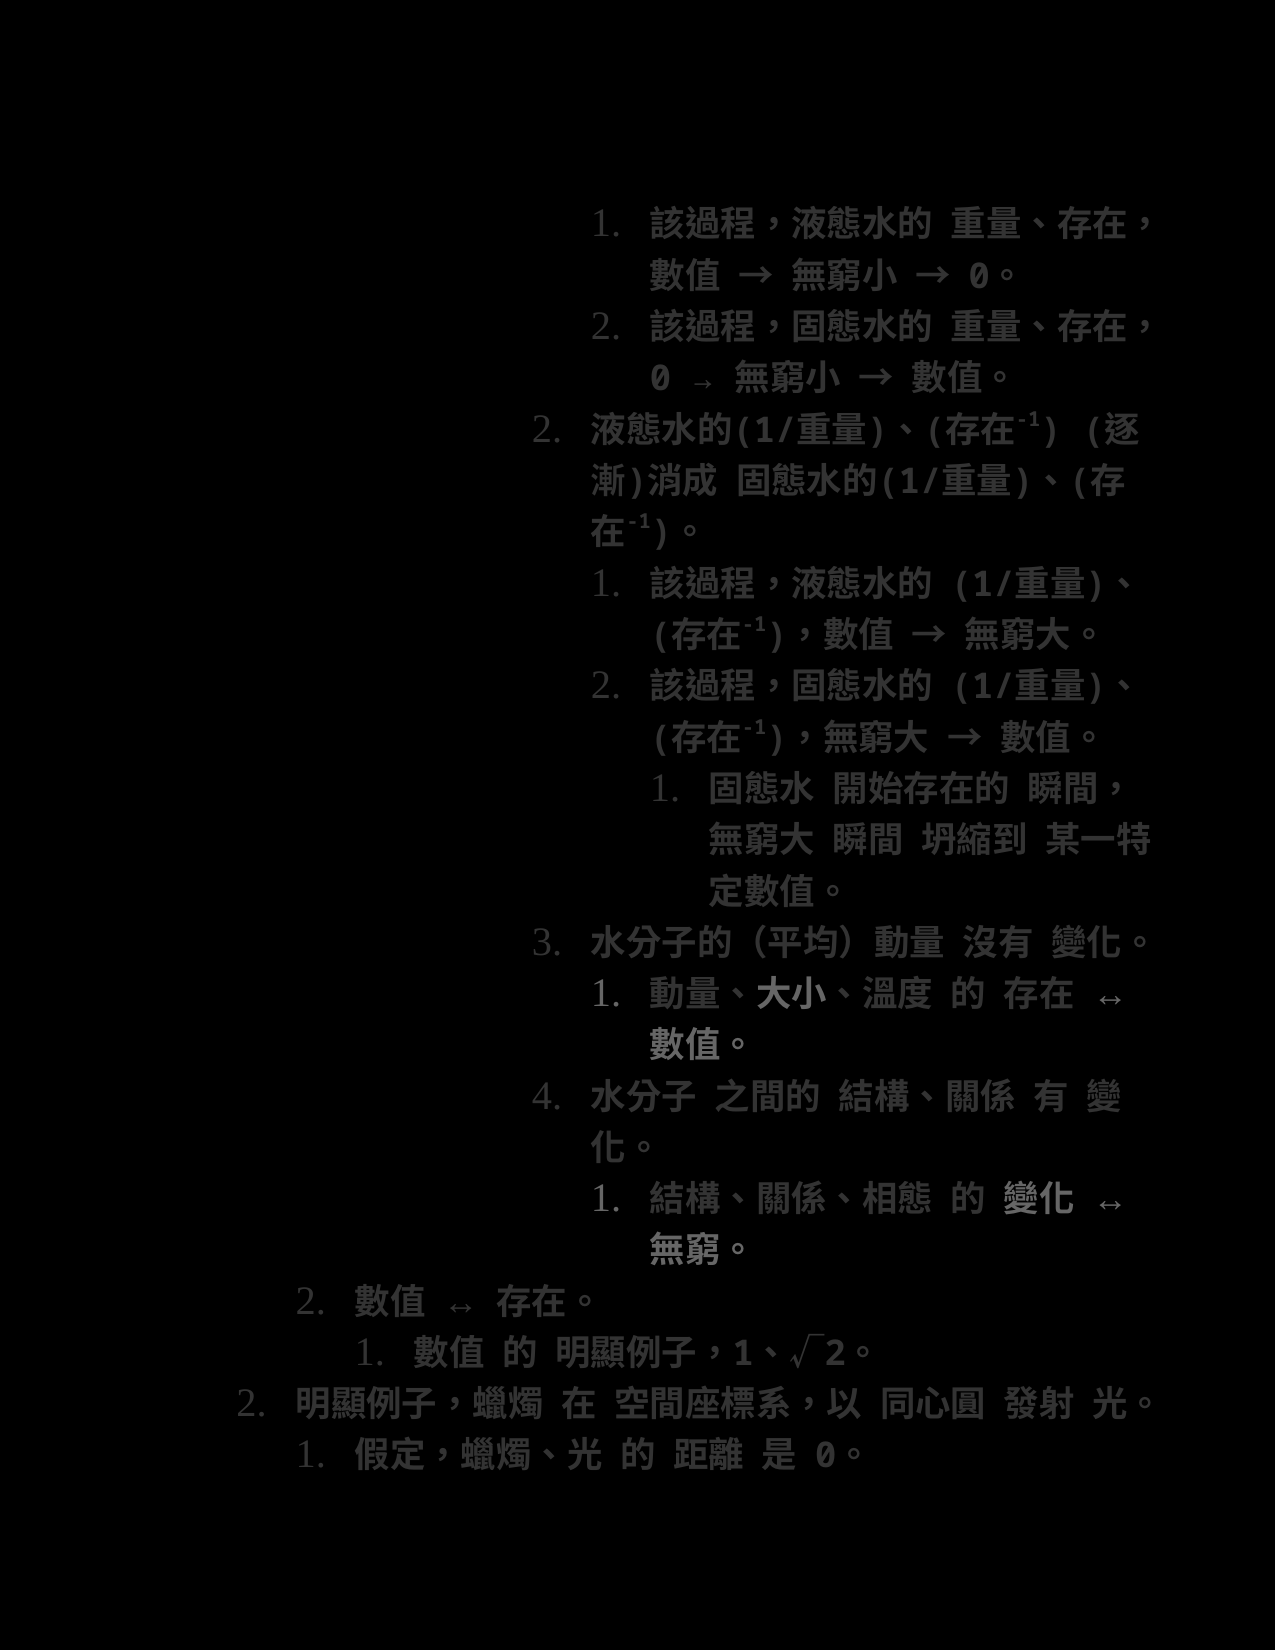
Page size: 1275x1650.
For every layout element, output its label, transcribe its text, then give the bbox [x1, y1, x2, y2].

list 該過程，液態水的 重量、存在，數值 → 無窮小 → 0。 [591, 196, 1157, 298]
list 水分子 之間的 結構、關係 有 變化。 [532, 1068, 1157, 1171]
list 動量、大小、溫度 的 存在 ↔ 數值。 [591, 966, 1157, 1068]
list 結構、關係、相態 的 變化 ↔ 無窮。 [591, 1171, 1157, 1273]
list 固態水 開始存在的 瞬間，無窮大 瞬間 坍縮到 某一特定數值。 [649, 761, 1157, 914]
list 數值 的 明顯例子，1、√2。 [354, 1324, 1157, 1376]
list 水分子的（平均）動量 沒有 變化。 [532, 914, 1157, 966]
list 該過程，固態水的 (1/重量)、(存在-1)，無窮大 → 數值。 [591, 658, 1157, 761]
list 明顯例子，蠟燭 在 空間座標系，以 同心圓 發射 光。 [236, 1376, 1157, 1427]
list 該過程，固態水的 重量、存在，0 → 無窮小 → 數值。 [591, 298, 1157, 401]
list 液態水的(1/重量)、(存在-1) (逐漸)消成 固態水的(1/重量)、(存在-1)。 [532, 401, 1157, 555]
list 該過程，液態水的 (1/重量)、(存在-1)，數值 → 無窮大。 [591, 555, 1157, 658]
list 假定，蠟燭、光 的 距離 是 0。 [295, 1427, 1157, 1478]
list 數值 ↔ 存在。 [295, 1273, 1157, 1324]
